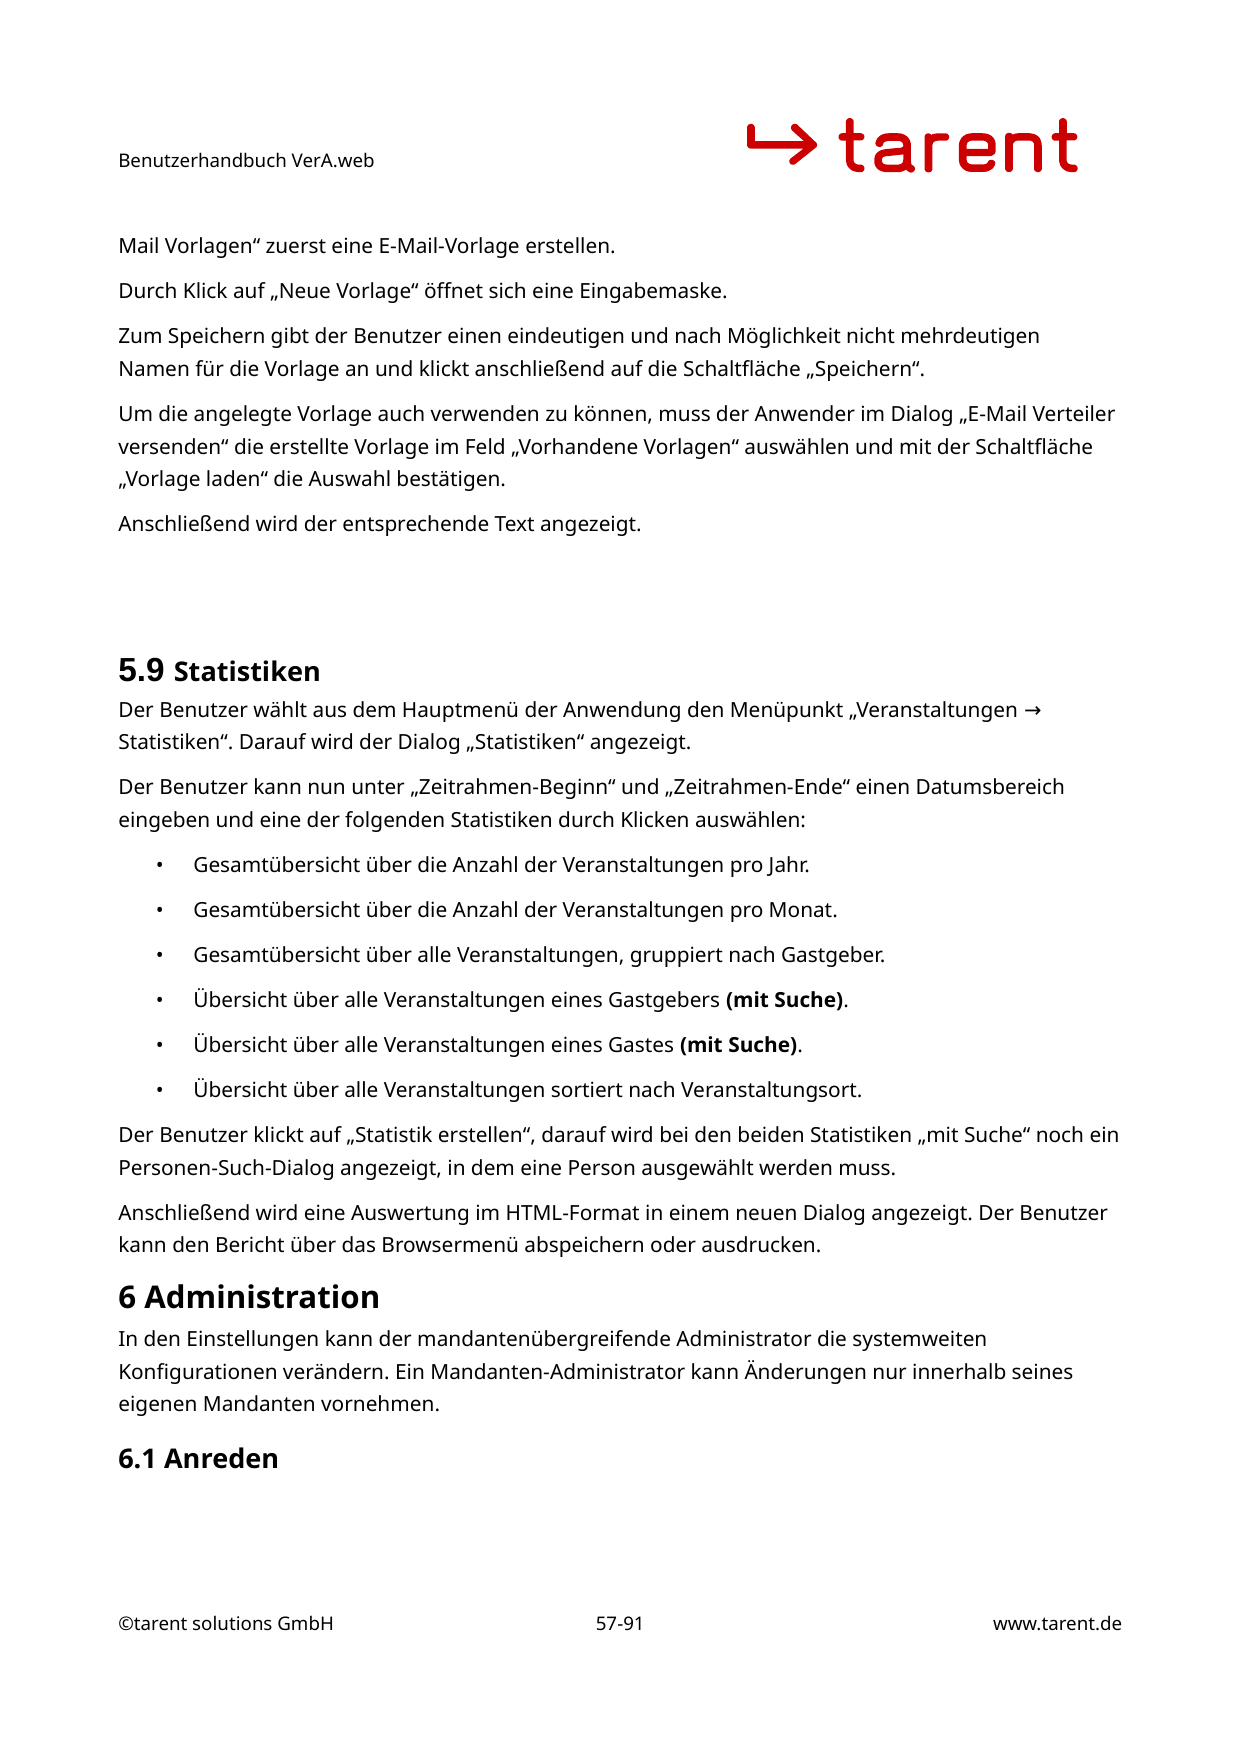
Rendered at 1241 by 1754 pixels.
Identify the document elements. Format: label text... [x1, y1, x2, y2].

text Anschließend wird eine Auswertung im HTML-Format in einem neuen Dialog angezeigt. Der Benutzer kann den Bericht über das Browsermenü abspeichern oder ausdrucken. [118, 1198, 1122, 1259]
text Um die angelegte Vorlage auch verwenden zu können, muss der Anwender im Dialog „E-Mail Verteiler versenden“ die erstellte Vorlage im Feld „Vorhandene Vorlagen“ auswählen und mit der Schaltfläche „Vorlage laden“ die Auswahl bestätigen. [118, 399, 1122, 493]
list Gesamtübersicht über die Anzahl der Veranstaltungen pro Jahr. [156, 850, 1122, 878]
text Durch Klick auf „Neue Vorlage“ öffnet sich eine Eingabemaske. [118, 277, 1122, 305]
list Übersicht über alle Veranstaltungen eines Gastgebers (mit Suche). [156, 985, 1122, 1013]
list Übersicht über alle Veranstaltungen eines Gastes (mit Suche). [156, 1030, 1122, 1058]
subtitle Statistiken [118, 650, 1122, 689]
subtitle Anreden [118, 1440, 1122, 1477]
subtitle Administration [118, 1275, 1122, 1318]
list Gesamtübersicht über die Anzahl der Veranstaltungen pro Monat. [156, 895, 1122, 923]
list Übersicht über alle Veranstaltungen sortiert nach Veranstaltungsort. [156, 1075, 1122, 1103]
text Der Benutzer klickt auf „Statistik erstellen“, darauf wird bei den beiden Statistiken „mit Suche“ noch ein Personen-Such-Dialog angezeigt, in dem eine Person ausgewählt werden muss. [118, 1120, 1122, 1181]
text In den Einstellungen kann der mandantenübergreifende Administrator die systemweiten Konfigurationen verändern. Ein Mandanten-Administrator kann Änderungen nur innerhalb seines eigenen Mandanten vornehmen. [118, 1324, 1122, 1418]
text Anschließend wird der entsprechende Text angezeigt. [118, 509, 1122, 538]
text Der Benutzer kann nun unter „Zeitrahmen-Beginn“ und „Zeitrahmen-Ende“ einen Datumsbereich eingeben und eine der folgenden Statistiken durch Klicken auswählen: [118, 772, 1122, 833]
text Zum Speichern gibt der Benutzer einen eindeutigen und nach Möglichkeit nicht mehrdeutigen Namen für die Vorlage an und klickt anschließend auf die Schaltfläche „Speichern“. [118, 322, 1122, 383]
list Gesamtübersicht über alle Veranstaltungen, gruppiert nach Gastgeber. [156, 940, 1122, 968]
text Mail Vorlagen“ zuerst eine E-Mail-Vorlage erstellen. [118, 232, 1122, 260]
text Der Benutzer wählt aus dem Hauptmenü der Anwendung den Menüpunkt „Veranstaltungen → Statistiken“. Darauf wird der Dialog „Statistiken“ angezeigt. [118, 695, 1122, 756]
